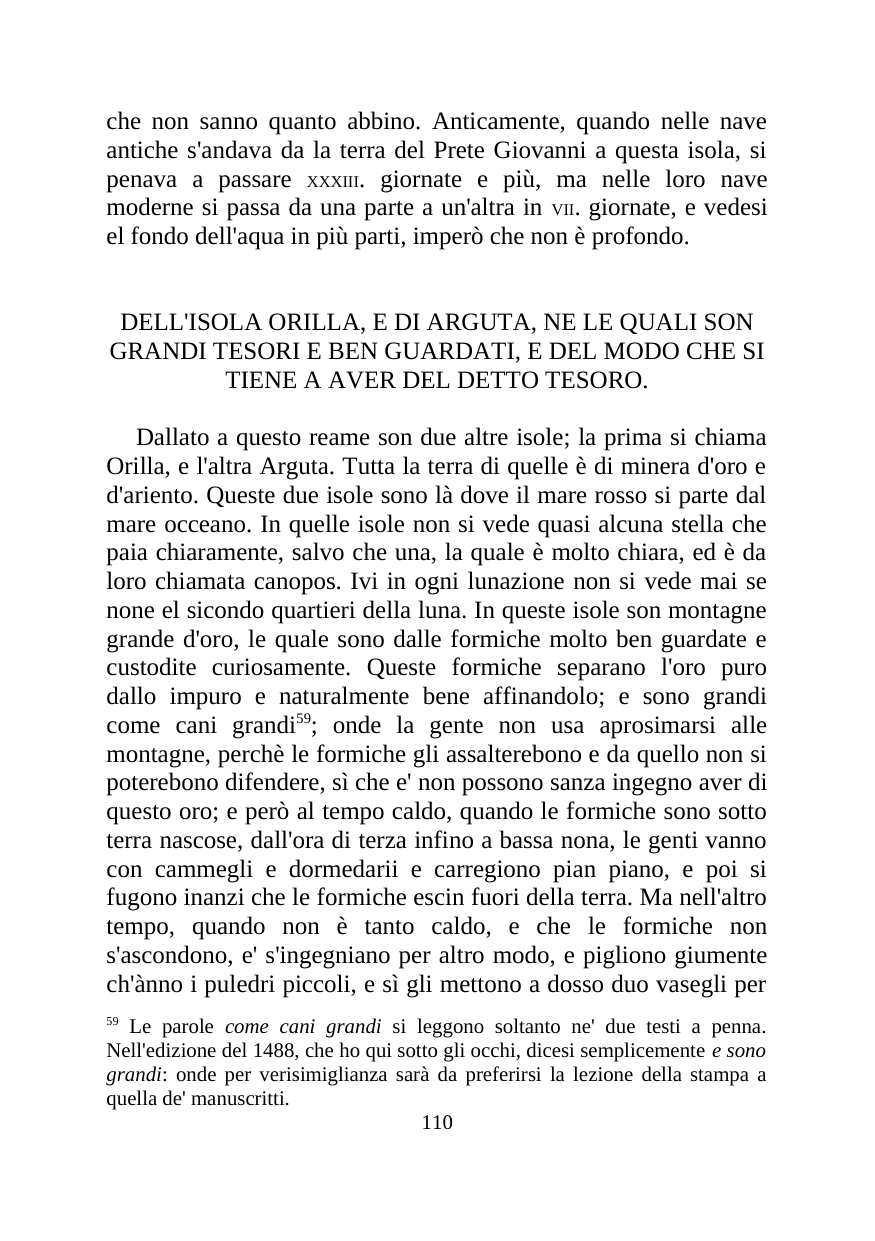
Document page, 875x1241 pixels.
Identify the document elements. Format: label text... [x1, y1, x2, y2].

text Dallato a questo reame son due altre isole; la prima si chiama Orilla, e l'altra Arguta. Tutta la terra di quelle è di minera d'oro e d'ariento. Queste due isole sono là dove il mare rosso si parte dal mare occeano. In quelle isole non si vede quasi alcuna stella che paia chiaramente, salvo che una, la quale è molto chiara, ed è da loro chiamata canopos. Ivi in ogni lunazione non si vede mai se none el sicondo quartieri della luna. In queste isole son montagne grande d'oro, le quale sono dalle formiche molto ben guardate e custodite curiosamente. Queste formiche separano l'oro puro dallo impuro e naturalmente bene affinandolo; e sono grandi come cani grandi; onde la gente non usa aprosimarsi alle montagne, perchè le formiche gli assalterebono e da quello non si poterebono difendere, sì che e' non possono sanza ingegno aver di questo oro; e però al tempo caldo, quando le formiche sono sotto terra nascose, dall'ora di terza infino a bassa nona, le genti vanno con cammegli e dormedarii e carregiono pian piano, e poi si fugono inanzi che le formiche escin fuori della terra. Ma nell'altro tempo, quando non è tanto caldo, e che le formiche non s'ascondono, e' s'ingegniano per altro modo, e pigliono giumente ch'ànno i puledri piccoli, e sì gli mettono a dosso duo vasegli per [106, 422, 768, 997]
text DELL'ISOLA ORILLA, E DI ARGUTA, NE LE QUALI SON GRANDI TESORI E BEN GUARDATI, E DEL MODO CHE SI TIENE A AVER DEL DETTO TESORO. [106, 307, 768, 394]
text che non sanno quanto abbino. Anticamente, quando nelle nave antiche s'andava da la terra del Prete Giovanni a questa isola, si penava a passare xxxiii. giornate e più, ma nelle loro nave moderne si passa da una parte a un'altra in vii. giornate, e vedesi el fondo dell'aqua in più parti, imperò che non è profondo. [106, 106, 768, 250]
text Le parole come cani grandi si leggono soltanto ne' due testi a penna. Nell'edizione del 1488, che ho qui sotto gli occhi, dicesi semplicemente e sono grandi: onde per verisimiglianza sarà da preferirsi la lezione della stampa a quella de' manuscritti. [106, 1014, 768, 1110]
